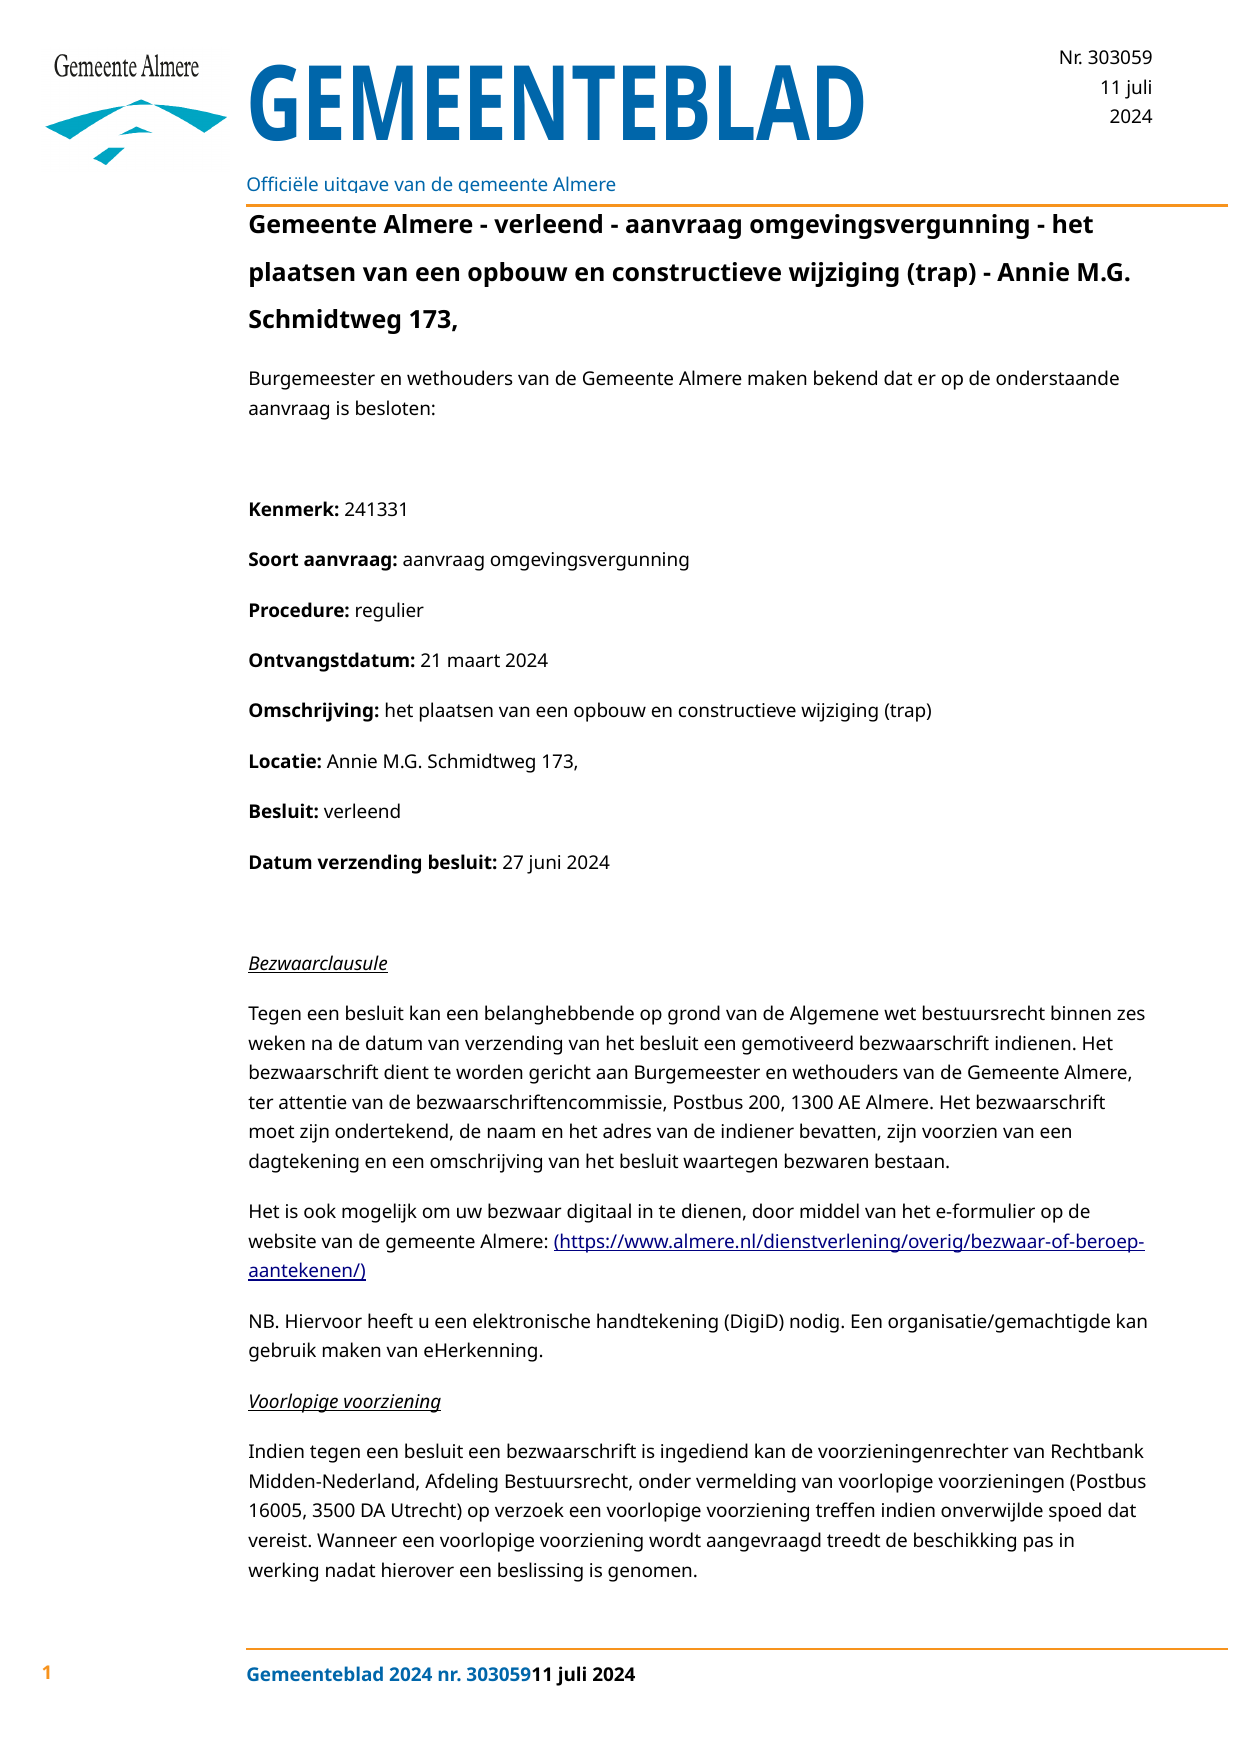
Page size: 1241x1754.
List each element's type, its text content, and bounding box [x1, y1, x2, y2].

text Indien tegen een besluit een bezwaarschrift is ingediend kan de voorzieningenrechter van Rechtbank Midden-Nederland, Afdeling Bestuursrecht, onder vermelding van voorlopige voorzieningen (Postbus 16005, 3500 DA Utrecht) op verzoek een voorlopige voorziening treffen indien onverwijlde spoed dat vereist. Wanneer een voorlopige voorziening wordt aangevraagd treedt de beschikking pas in werking nadat hierover een beslissing is genomen. [248, 1438, 1152, 1582]
text Soort aanvraag: aanvraag omgevingsvergunning [248, 546, 1152, 572]
text NB. Hiervoor heeft u een elektronische handtekening (DigiD) nodig. Een organisatie/gemachtigde kan gebruik maken van eHerkenning. [248, 1308, 1152, 1363]
text Kenmerk: 241331 [248, 496, 1152, 522]
text Voorlopige voorziening [248, 1388, 1152, 1414]
text Tegen een besluit kan een belanghebbende op grond van de Algemene wet bestuursrecht binnen zes weken na de datum van verzending van het besluit een gemotiveerd bezwaarschrift indienen. Het bezwaarschrift dient te worden gericht aan Burgemeester en wethouders van de Gemeente Almere, ter attentie van de bezwaarschriftencommissie, Postbus 200, 1300 AE Almere. Het bezwaarschrift moet zijn ondertekend, de naam en het adres van de indiener bevatten, zijn voorzien van een dagtekening en een omschrijving van het besluit waartegen bezwaren bestaan. [248, 1000, 1152, 1174]
text Datum verzending besluit: 27 juni 2024 [248, 849, 1152, 874]
text Omschrijving: het plaatsen van een opbouw en constructieve wijziging (trap) [248, 698, 1152, 723]
text Bezwaarclausule [248, 950, 1152, 975]
text Burgemeester en wethouders van de Gemeente Almere maken bekend dat er op de onderstaande aanvraag is besloten: [248, 366, 1152, 421]
text Besluit: verleend [248, 798, 1152, 824]
text Ontvangstdatum: 21 maart 2024 [248, 647, 1152, 673]
text Het is ook mogelijk om uw bezwaar digitaal in te dienen, door middel van het e-formulier op de website van de gemeente Almere: (https://www.almere.nl/dienstverlening/overig/bezwaar-of-beroep-aantekenen/) [248, 1198, 1152, 1283]
text Gemeente Almere - verleend - aanvraag omgevingsvergunning - het plaatsen van een opbouw en constructieve wijziging (trap) - Annie M.G. Schmidtweg 173, [248, 207, 1152, 336]
picture [41, 47, 231, 172]
text Locatie: Annie M.G. Schmidtweg 173, [248, 748, 1152, 774]
text Procedure: regulier [248, 597, 1152, 622]
